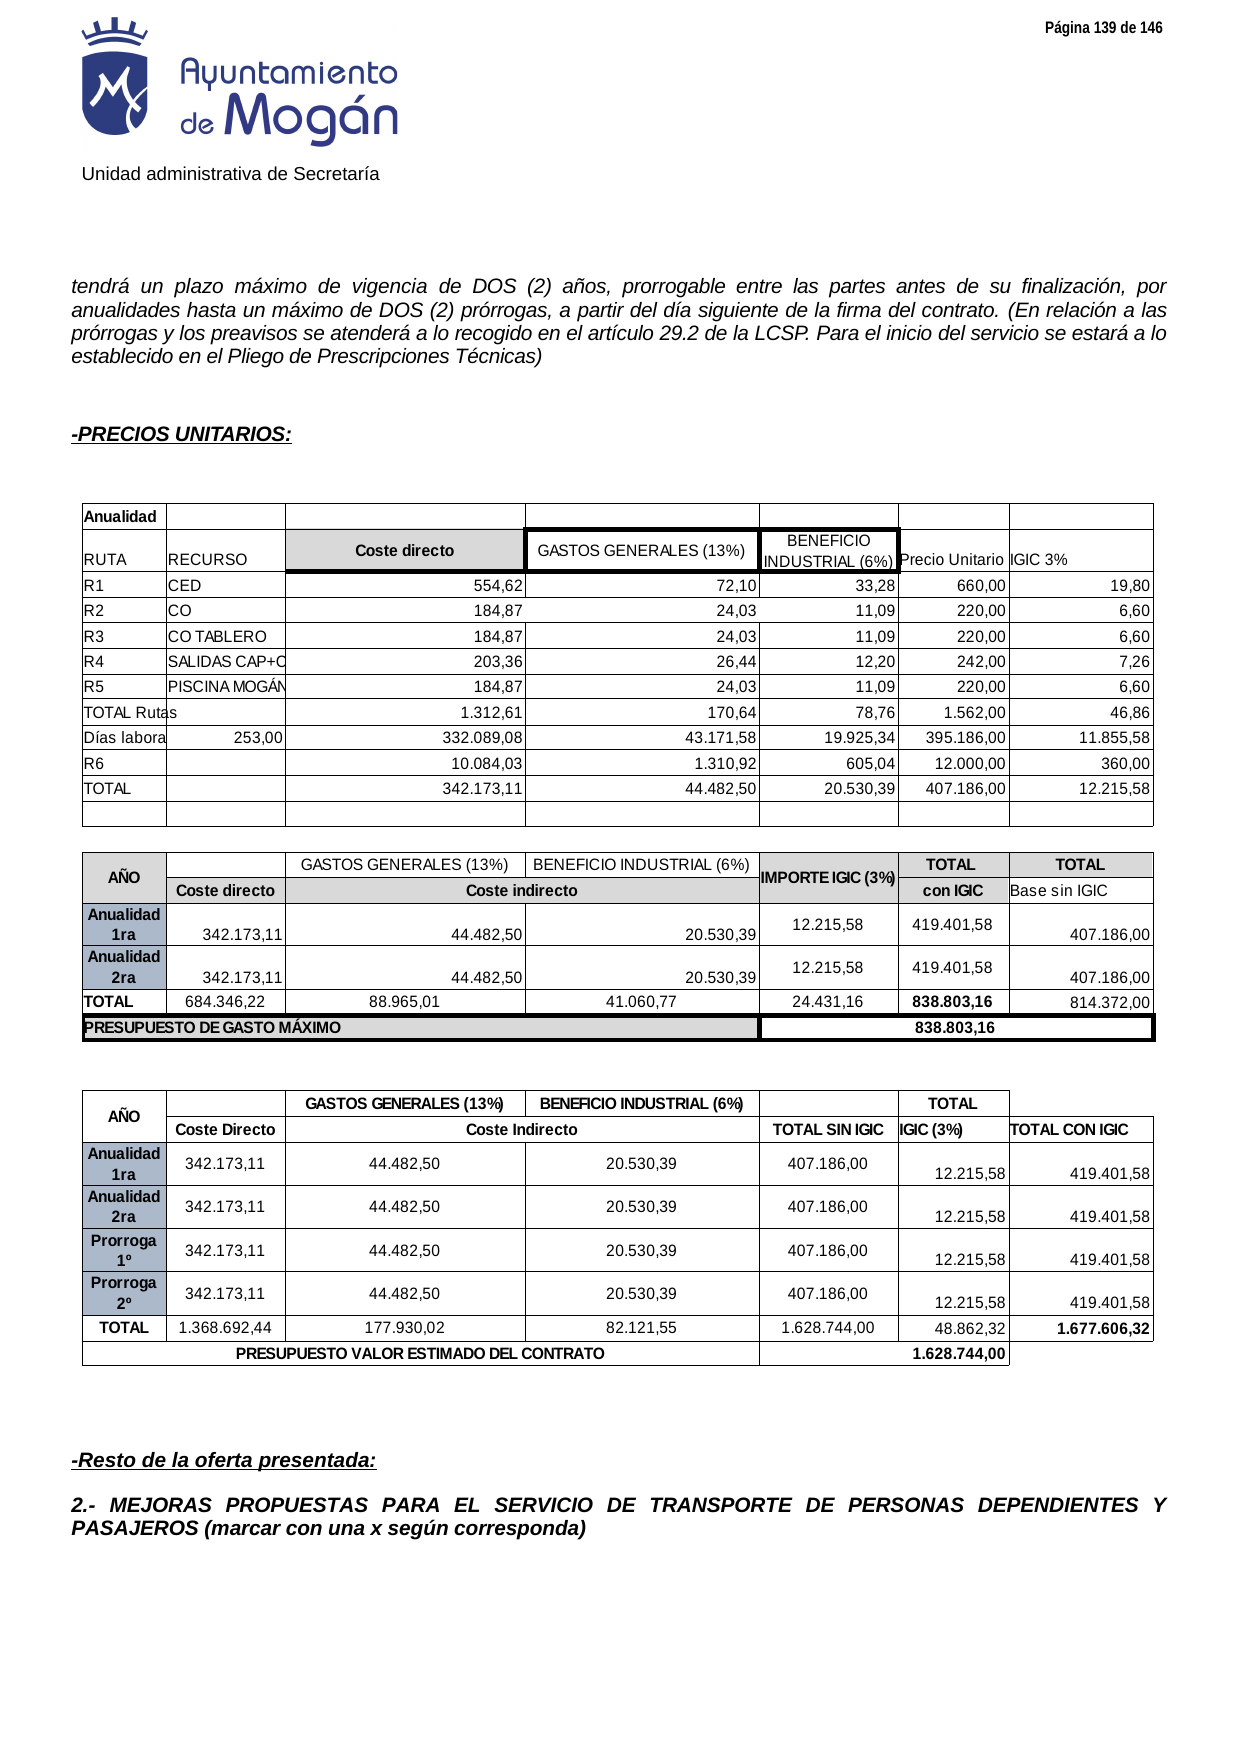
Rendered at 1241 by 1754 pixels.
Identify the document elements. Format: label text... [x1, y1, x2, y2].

picture [81, 17, 398, 153]
text 2.- MEJORAS PROPUESTAS PARA EL SERVICIO DE TRANSPORTE DE PERSONAS DEPENDIENTES Y PASAJEROS (marcar con una x según corresponda) [71, 1493, 1169, 1540]
text -Resto de la oferta presentada: [71, 1449, 1169, 1472]
text -PRECIOS UNITARIOS: [71, 423, 1169, 446]
text tendrá un plazo máximo de vigencia de DOS (2) años, prorrogable entre las partes antes de su finalización, por anualidades hasta un máximo de DOS (2) prórrogas, a partir del día siguiente de la firma del contrato. (En relación a las prórrogas y los preavisos se atenderá a lo recogido en el artículo 29.2 de la LCSP. Para el inicio del servicio se estará a lo establecido en el Pliego de Prescripciones Técnicas) [71, 275, 1169, 368]
